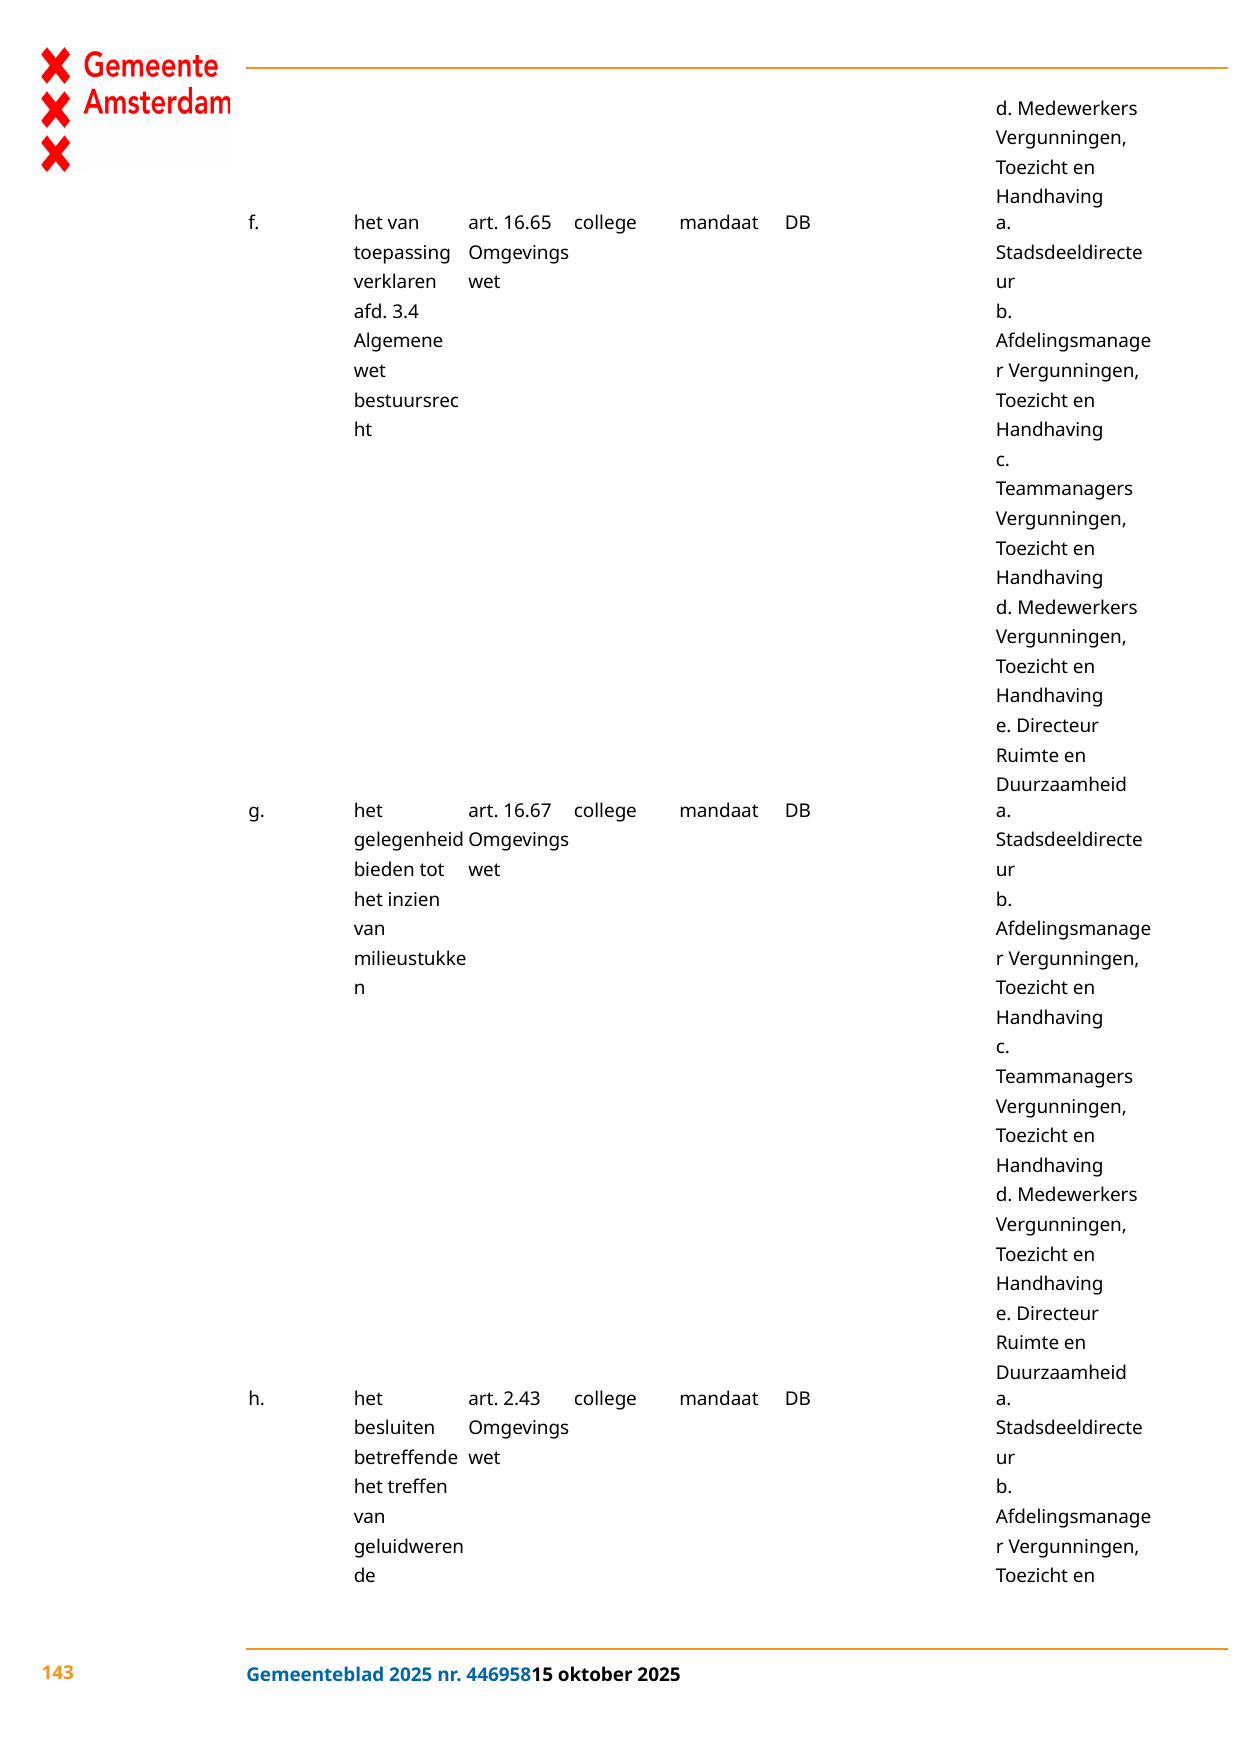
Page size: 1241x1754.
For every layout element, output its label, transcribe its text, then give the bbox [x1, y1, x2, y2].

table_cell college [574, 209, 679, 797]
table_cell DB [785, 1385, 890, 1588]
table_cell mandaat [679, 209, 784, 797]
table_cell mandaat [679, 797, 784, 1385]
table_cell college [574, 797, 679, 1385]
table_cell mandaat [679, 1385, 784, 1588]
table_cell [890, 95, 996, 209]
table_cell het gelegenheid bieden tot het inzien van milieustukken [354, 797, 468, 1385]
table_cell d. Medewerkers Vergunningen, Toezicht en Handhaving [996, 95, 1152, 209]
table_cell [468, 95, 574, 209]
table_cell [679, 95, 784, 209]
table_cell [890, 797, 996, 1385]
table_cell het besluiten betreffende het treffen van geluidwerende [354, 1385, 468, 1588]
picture [41, 47, 231, 172]
table_cell art. 16.65 Omgevingswet [468, 209, 574, 797]
table_cell a. Stadsdeeldirecteur b. Afdelingsmanager Vergunningen, Toezicht en [996, 1385, 1152, 1588]
table_cell h. [248, 1385, 353, 1588]
table_cell college [574, 1385, 679, 1588]
table_cell art. 16.67 Omgevingswet [468, 797, 574, 1385]
table_cell art. 2.43 Omgevingswet [468, 1385, 574, 1588]
table_cell het van toepassing verklaren afd. 3.4 Algemene wet bestuursrecht [354, 209, 468, 797]
table_cell DB [785, 209, 890, 797]
table_cell a. Stadsdeeldirecteur b. Afdelingsmanager Vergunningen, Toezicht en Handhaving c. Teammanagers Vergunningen, Toezicht en Handhaving d. Medewerkers Vergunningen, Toezicht en Handhaving e. Directeur Ruimte en Duurzaamheid [996, 797, 1152, 1385]
table_cell [890, 1385, 996, 1588]
table_cell [890, 209, 996, 797]
table_cell a. Stadsdeeldirecteur b. Afdelingsmanager Vergunningen, Toezicht en Handhaving c. Teammanagers Vergunningen, Toezicht en Handhaving d. Medewerkers Vergunningen, Toezicht en Handhaving e. Directeur Ruimte en Duurzaamheid [996, 209, 1152, 797]
table_cell [248, 95, 353, 209]
table_cell g. [248, 797, 353, 1385]
table_cell [574, 95, 679, 209]
table_cell [785, 95, 890, 209]
table_cell DB [785, 797, 890, 1385]
table_cell [354, 95, 468, 209]
table_cell f. [248, 209, 353, 797]
